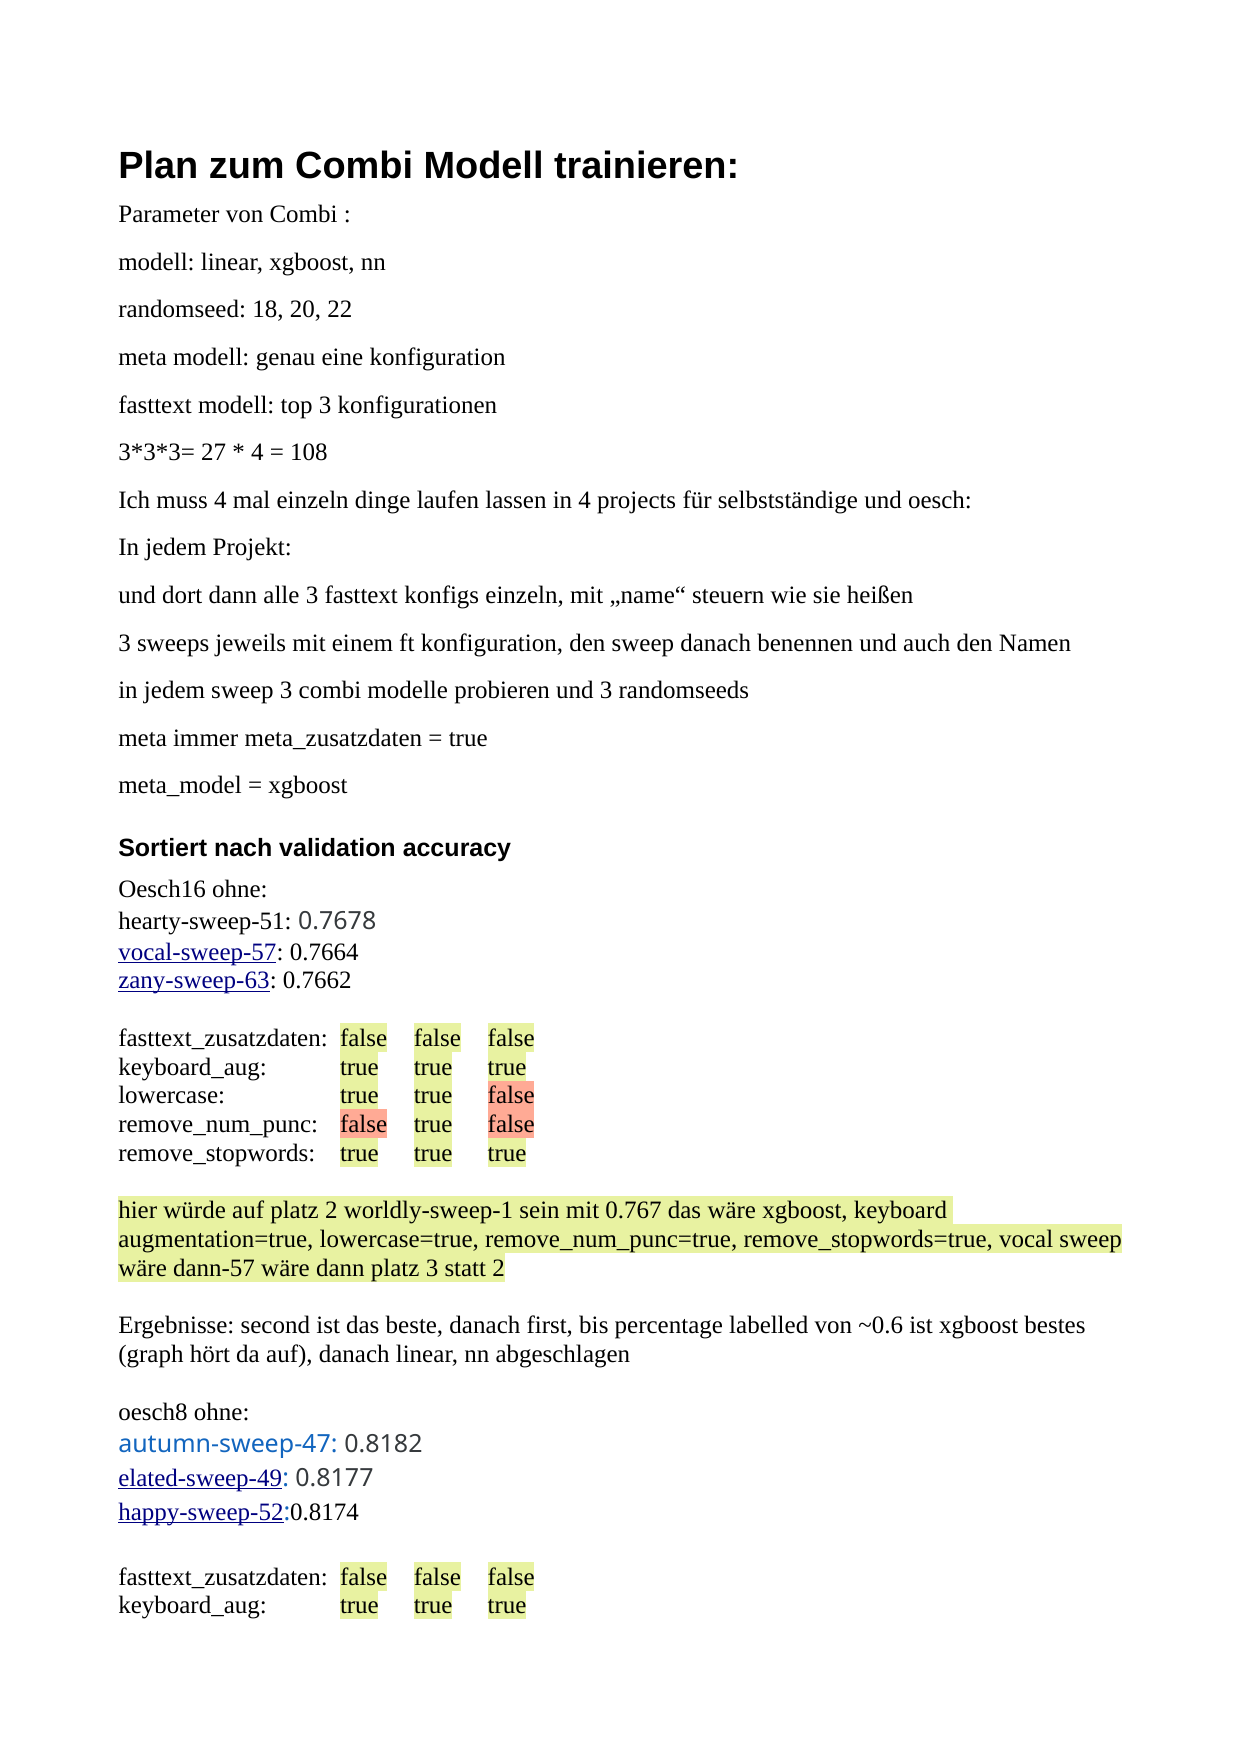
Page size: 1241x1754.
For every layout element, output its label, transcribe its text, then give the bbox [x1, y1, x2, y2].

text keyboard_aug: true true true [118, 1591, 1122, 1619]
text meta modell: genau eine konfiguration [118, 342, 1122, 371]
subtitle Sortiert nach validation accuracy [118, 833, 1122, 861]
text und dort dann alle 3 fasttext konfigs einzeln, mit „name“ steuern wie sie heißen [118, 580, 1122, 609]
text fasttext_zusatzdaten: false false false [118, 1562, 1122, 1591]
text meta immer meta_zusatzdaten = true [118, 723, 1122, 752]
text oesch8 ohne: autumn-sweep-47: 0.8182 [118, 1397, 1122, 1459]
text Ich muss 4 mal einzeln dinge laufen lassen in 4 projects für selbstständige und oesch: [118, 485, 1122, 514]
text in jedem sweep 3 combi modelle probieren und 3 randomseeds [118, 675, 1122, 704]
text Ergebnisse: second ist das beste, danach first, bis percentage labelled von ~0.6 ist xgboost bestes (graph hört da auf), danach linear, nn abgeschlagen [118, 1311, 1122, 1368]
text remove_num_punc: false true false [118, 1109, 1122, 1138]
text vocal-sweep-57: 0.7664 [118, 937, 1122, 966]
text Parameter von Combi : [118, 199, 1122, 228]
text hearty-sweep-51: 0.7678 [118, 903, 1122, 937]
text elated-sweep-49: 0.8177 happy-sweep-52:0.8174 [118, 1459, 1122, 1528]
text fasttext modell: top 3 konfigurationen [118, 390, 1122, 418]
text remove_stopwords: true true true [118, 1138, 1122, 1167]
text meta_model = xgboost [118, 771, 1122, 799]
text In jedem Projekt: [118, 532, 1122, 561]
text modell: linear, xgboost, nn [118, 247, 1122, 276]
text lowercase: true true false [118, 1081, 1122, 1109]
text fasttext_zusatzdaten: false false false [118, 1023, 1122, 1052]
text zany-sweep-63: 0.7662 [118, 966, 1122, 994]
text keyboard_aug: true true true [118, 1052, 1122, 1081]
text Oesch16 ohne: [118, 874, 1122, 903]
text randomseed: 18, 20, 22 [118, 294, 1122, 323]
text hier würde auf platz 2 worldly-sweep-1 sein mit 0.767 das wäre xgboost, keyboard augmentation=true, lowercase=true, remove_num_punc=true, remove_stopwords=true, vocal sweep wäre dann-57 wäre dann platz 3 statt 2 [118, 1196, 1122, 1282]
subtitle Plan zum Combi Modell trainieren: [118, 143, 1122, 187]
text 3*3*3= 27 * 4 = 108 [118, 437, 1122, 466]
text 3 sweeps jeweils mit einem ft konfiguration, den sweep danach benennen und auch den Namen [118, 628, 1122, 656]
